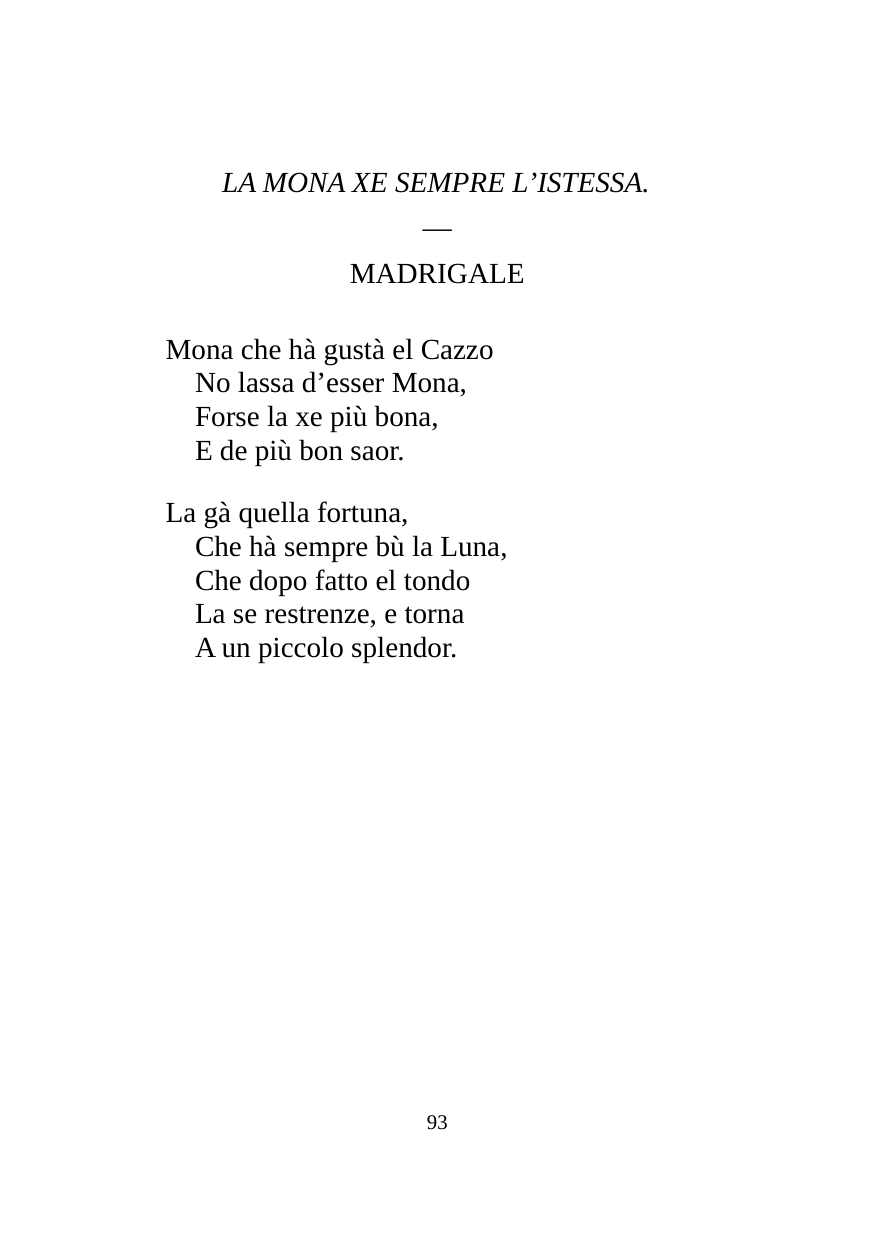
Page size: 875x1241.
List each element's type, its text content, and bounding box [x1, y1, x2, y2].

text — [106, 211, 768, 244]
text MADRIGALE [106, 257, 768, 290]
text La gà quella fortuna, Che hà sempre bù la Luna, Che dopo fatto el tondo La se restrenze, e torna A un piccolo splendor. [165, 496, 768, 663]
text Mona che hà gustà el Cazzo No lassa d’esser Mona, Forse la xe più bona, E de più bon saor. [165, 332, 768, 466]
subtitle LA MONA XE SEMPRE L’ISTESSA. [106, 165, 768, 199]
